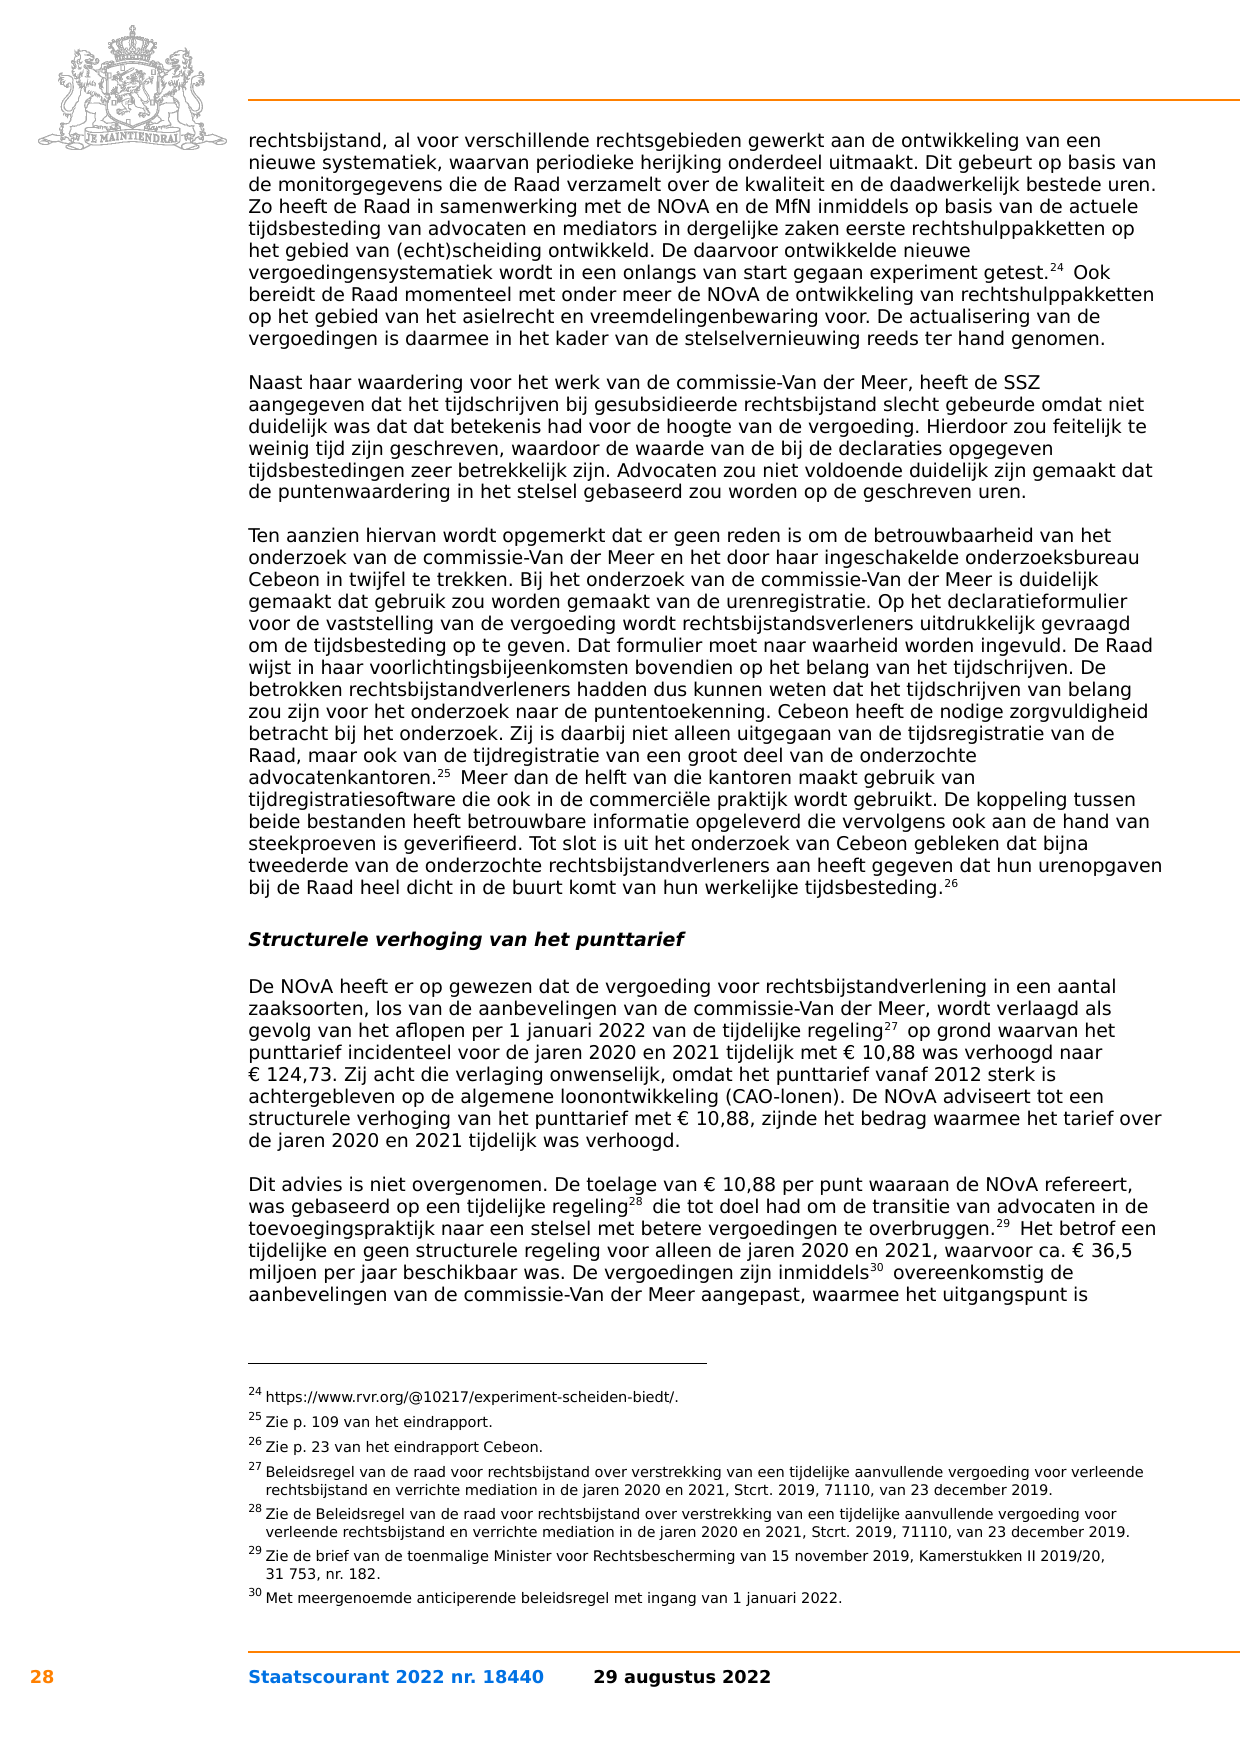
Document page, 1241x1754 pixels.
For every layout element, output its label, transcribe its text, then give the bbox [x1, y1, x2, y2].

text https://www.rvr.org/@10217/experiment-scheiden-biedt/. [248, 1385, 1163, 1407]
text Ten aanzien hiervan wordt opgemerkt dat er geen reden is om de betrouwbaarheid van het onderzoek van de commissie-Van der Meer en het door haar ingeschakelde onderzoeksbureau Cebeon in twijfel te trekken. Bij het onderzoek van de commissie-Van der Meer is duidelijk gemaakt dat gebruik zou worden gemaakt van de urenregistratie. Op het declaratieformulier voor de vaststelling van de vergoeding wordt rechtsbijstandsverleners uitdrukkelijk gevraagd om de tijdsbesteding op te geven. Dat formulier moet naar waarheid worden ingevuld. De Raad wijst in haar voorlichtingsbijeenkomsten bovendien op het belang van het tijdschrijven. De betrokken rechtsbijstandverleners hadden dus kunnen weten dat het tijdschrijven van belang zou zijn voor het onderzoek naar de puntentoekenning. Cebeon heeft de nodige zorgvuldigheid betracht bij het onderzoek. Zij is daarbij niet alleen uitgegaan van de tijdsregistratie van de Raad, maar ook van de tijdregistratie van een groot deel van de onderzochte advocatenkantoren. Meer dan de helft van die kantoren maakt gebruik van tijdregistratiesoftware die ook in de commerciële praktijk wordt gebruikt. De koppeling tussen beide bestanden heeft betrouwbare informatie opgeleverd die vervolgens ook aan de hand van steekproeven is geverifieerd. Tot slot is uit het onderzoek van Cebeon gebleken dat bijna tweederde van de onderzochte rechtsbijstandverleners aan heeft gegeven dat hun urenopgaven bij de Raad heel dicht in de buurt komt van hun werkelijke tijdsbesteding. [248, 525, 1163, 899]
text Dit advies is niet overgenomen. De toelage van € 10,88 per punt waaraan de NOvA refereert, was gebaseerd op een tijdelijke regeling die tot doel had om de transitie van advocaten in de toevoegingspraktijk naar een stelsel met betere vergoedingen te overbruggen. Het betrof een tijdelijke en geen structurele regeling voor alleen de jaren 2020 en 2021, waarvoor ca. € 36,5 miljoen per jaar beschikbaar was. De vergoedingen zijn inmiddels overeenkomstig de aanbevelingen van de commissie-Van der Meer aangepast, waarmee het uitgangspunt is [248, 1174, 1163, 1306]
text Naast haar waardering voor het werk van de commissie-Van der Meer, heeft de SSZ aangegeven dat het tijdschrijven bij gesubsidieerde rechtsbijstand slecht gebeurde omdat niet duidelijk was dat dat betekenis had voor de hoogte van de vergoeding. Hierdoor zou feitelijk te weinig tijd zijn geschreven, waardoor de waarde van de bij de declaraties opgegeven tijdsbestedingen zeer betrekkelijk zijn. Advocaten zou niet voldoende duidelijk zijn gemaakt dat de puntenwaardering in het stelsel gebaseerd zou worden op de geschreven uren. [248, 372, 1163, 503]
text Zie p. 23 van het eindrapport Cebeon. [248, 1435, 1163, 1457]
text rechtsbijstand, al voor verschillende rechtsgebieden gewerkt aan de ontwikkeling van een nieuwe systematiek, waarvan periodieke herijking onderdeel uitmaakt. Dit gebeurt op basis van de monitorgegevens die de Raad verzamelt over de kwaliteit en de daadwerkelijk bestede uren. Zo heeft de Raad in samenwerking met de NOvA en de MfN inmiddels op basis van de actuele tijdsbesteding van advocaten en mediators in dergelijke zaken eerste rechtshulppakketten op het gebied van (echt)scheiding ontwikkeld. De daarvoor ontwikkelde nieuwe vergoedingensystematiek wordt in een onlangs van start gegaan experiment getest. Ook bereidt de Raad momenteel met onder meer de NOvA de ontwikkeling van rechtshulppakketten op het gebied van het asielrecht en vreemdelingenbewaring voor. De actualisering van de vergoedingen is daarmee in het kader van de stelselvernieuwing reeds ter hand genomen. [248, 130, 1163, 350]
text De NOvA heeft er op gewezen dat de vergoeding voor rechtsbijstandverlening in een aantal zaaksoorten, los van de aanbevelingen van de commissie-Van der Meer, wordt verlaagd als gevolg van het aflopen per 1 januari 2022 van de tijdelijke regeling op grond waarvan het punttarief incidenteel voor de jaren 2020 en 2021 tijdelijk met € 10,88 was verhoogd naar € 124,73. Zij acht die verlaging onwenselijk, omdat het punttarief vanaf 2012 sterk is achtergebleven op de algemene loonontwikkeling (CAO-lonen). De NOvA adviseert tot een structurele verhoging van het punttarief met € 10,88, zijnde het bedrag waarmee het tarief over de jaren 2020 en 2021 tijdelijk was verhoogd. [248, 976, 1163, 1152]
subtitle Structurele verhoging van het punttarief [248, 929, 1163, 951]
text Zie de brief van de toenmalige Minister voor Rechtsbescherming van 15 november 2019, Kamerstukken II 2019/20, 31 753, nr. 182. [248, 1544, 1163, 1583]
text Zie p. 109 van het eindrapport. [248, 1410, 1163, 1432]
text Beleidsregel van de raad voor rechtsbijstand over verstrekking van een tijdelijke aanvullende vergoeding voor verleende rechtsbijstand en verrichte mediation in de jaren 2020 en 2021, Stcrt. 2019, 71110, van 23 december 2019. [248, 1460, 1163, 1499]
text Met meergenoemde anticiperende beleidsregel met ingang van 1 januari 2022. [248, 1586, 1163, 1608]
text Zie de Beleidsregel van de raad voor rechtsbijstand over verstrekking van een tijdelijke aanvullende vergoeding voor verleende rechtsbijstand en verrichte mediation in de jaren 2020 en 2021, Stcrt. 2019, 71110, van 23 december 2019. [248, 1502, 1163, 1541]
picture [38, 25, 227, 150]
